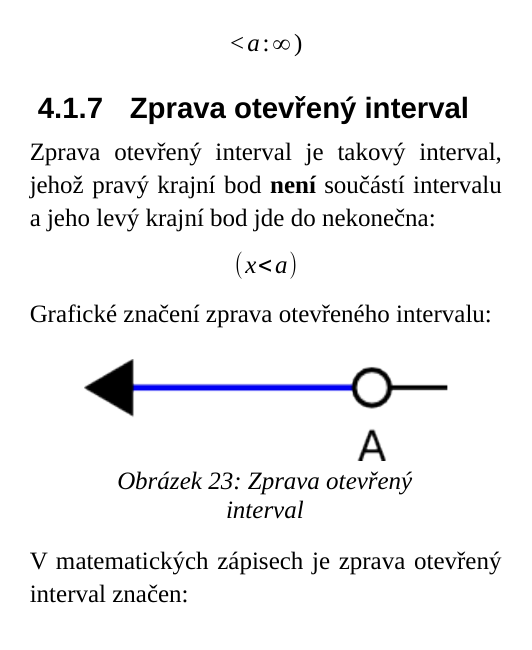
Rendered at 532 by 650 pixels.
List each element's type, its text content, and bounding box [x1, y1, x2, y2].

subtitle Zprava otevřený interval [29, 91, 502, 124]
text Zprava otevřený interval je takový interval, jehož pravý krajní bod není součástí intervalu a jeho levý krajní bod jde do nekonečna: [29, 137, 502, 232]
text Obrázek 23: Zprava otevřený interval [84, 461, 447, 524]
text Grafické značení zprava otevřeného intervalu: [29, 299, 502, 328]
text V matematických zápisech je zprava otevřený interval značen: [29, 347, 502, 608]
picture [84, 359, 448, 461]
